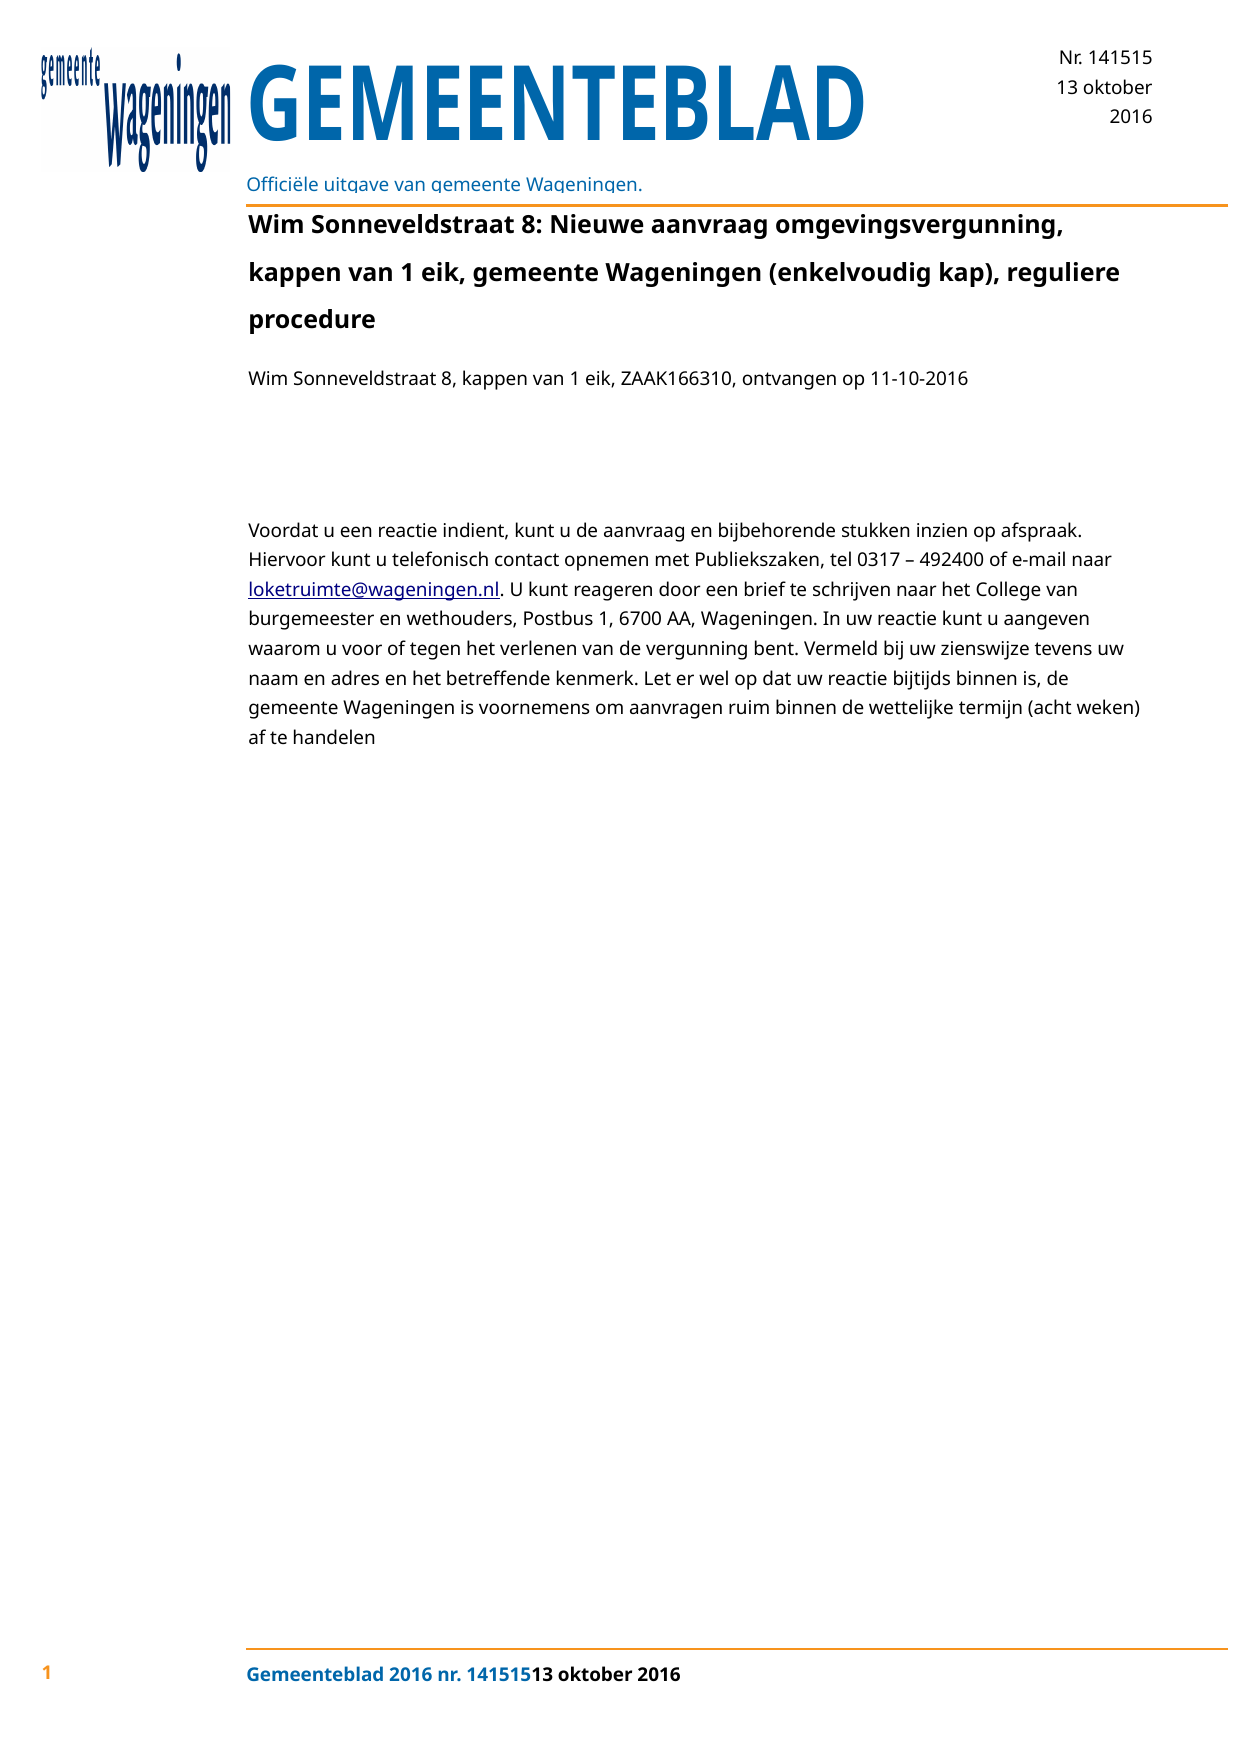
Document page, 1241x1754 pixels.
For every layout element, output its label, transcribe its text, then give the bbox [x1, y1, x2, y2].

picture [41, 47, 231, 172]
text Wim Sonneveldstraat 8: Nieuwe aanvraag omgevingsvergunning, kappen van 1 eik, gemeente Wageningen (enkelvoudig kap), reguliere procedure [248, 207, 1152, 336]
text Wim Sonneveldstraat 8, kappen van 1 eik, ZAAK166310, ontvangen op 11-10-2016 [248, 366, 1152, 391]
text Voordat u een reactie indient, kunt u de aanvraag en bijbehorende stukken inzien op afspraak. Hiervoor kunt u telefonisch contact opnemen met Publiekszaken, tel 0317 – 492400 of e-mail naar loketruimte@wageningen.nl. U kunt reageren door een brief te schrijven naar het College van burgemeester en wethouders, Postbus 1, 6700 AA, Wageningen. In uw reactie kunt u aangeven waarom u voor of tegen het verlenen van de vergunning bent. Vermeld bij uw zienswijze tevens uw naam en adres en het betreffende kenmerk. Let er wel op dat uw reactie bijtijds binnen is, de gemeente Wageningen is voornemens om aanvragen ruim binnen de wettelijke termijn (acht weken) af te handelen [248, 517, 1152, 749]
